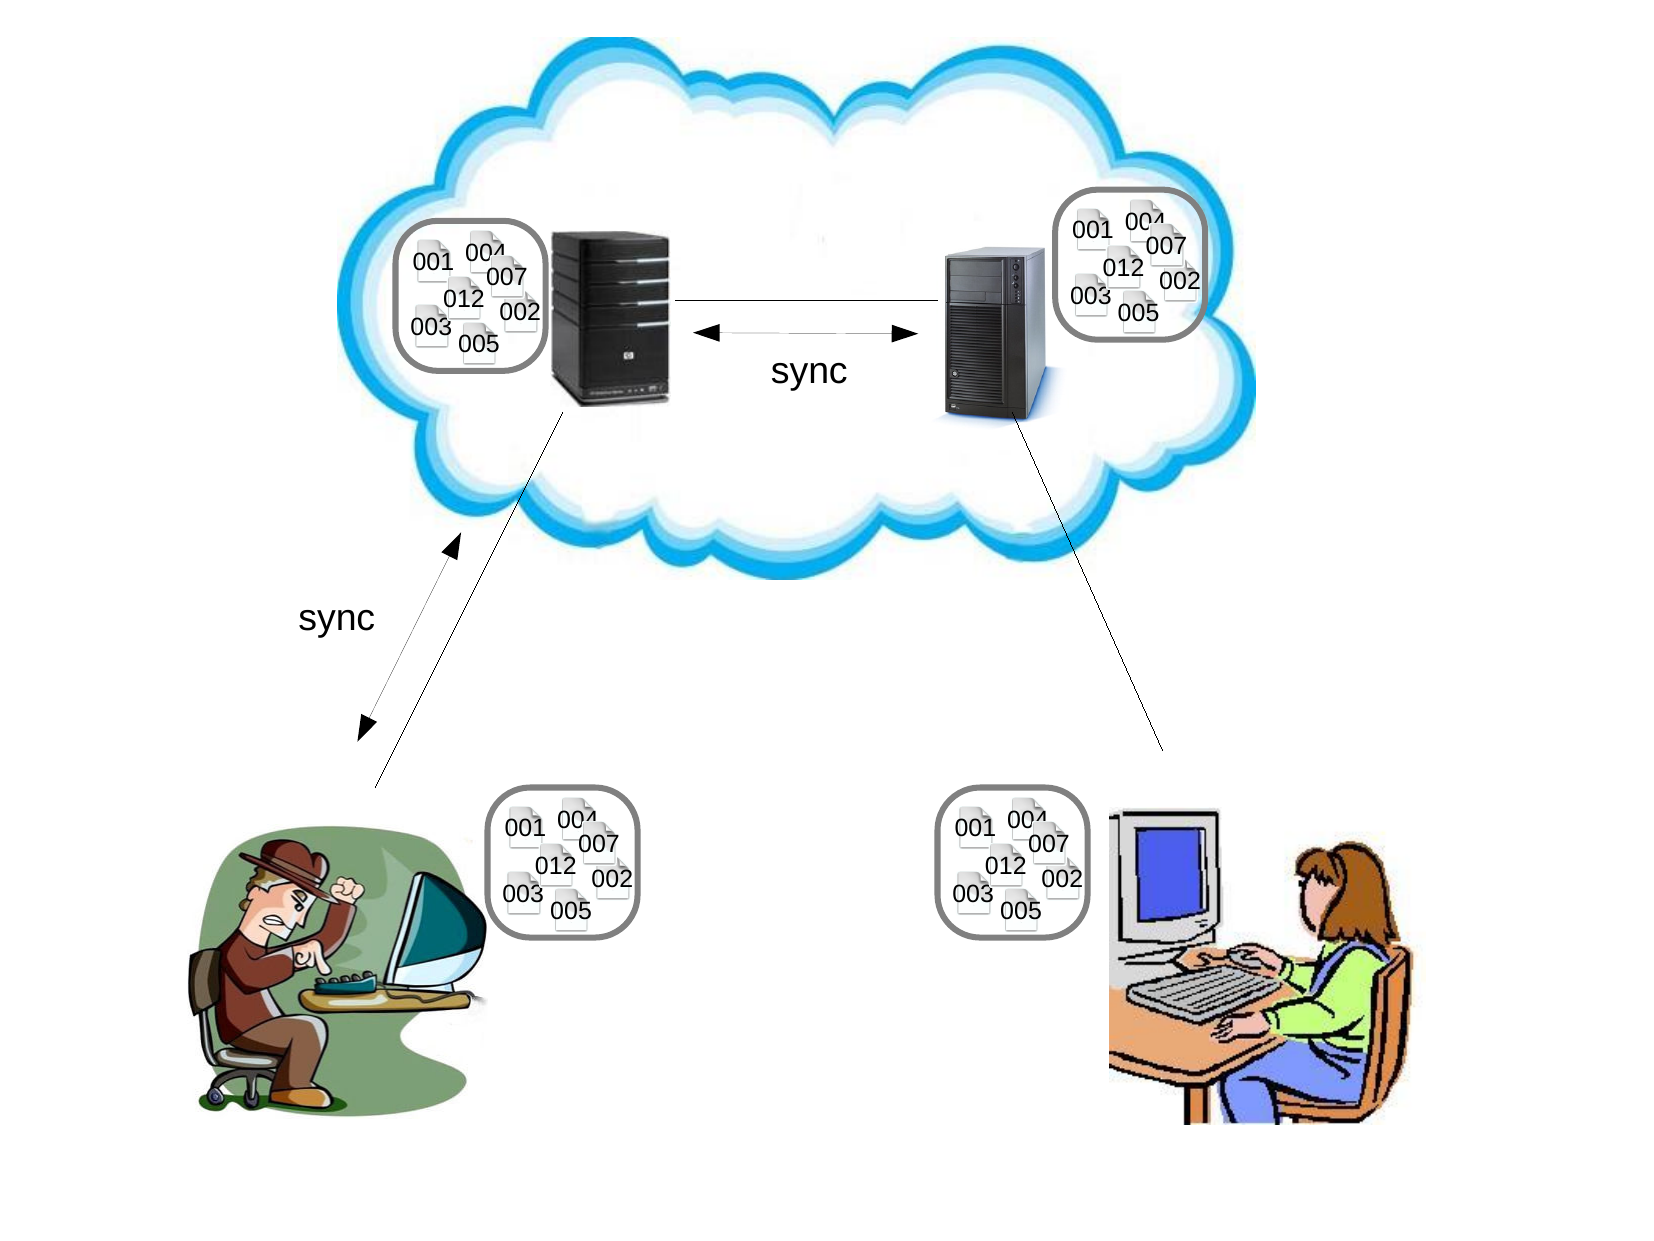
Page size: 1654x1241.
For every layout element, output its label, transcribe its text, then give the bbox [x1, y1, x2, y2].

text_box sync [283, 588, 391, 647]
picture [187, 824, 488, 1119]
picture [501, 797, 635, 933]
picture [951, 797, 1085, 933]
picture [1109, 807, 1426, 1126]
picture [337, 37, 1256, 580]
text_box sync [756, 341, 863, 400]
